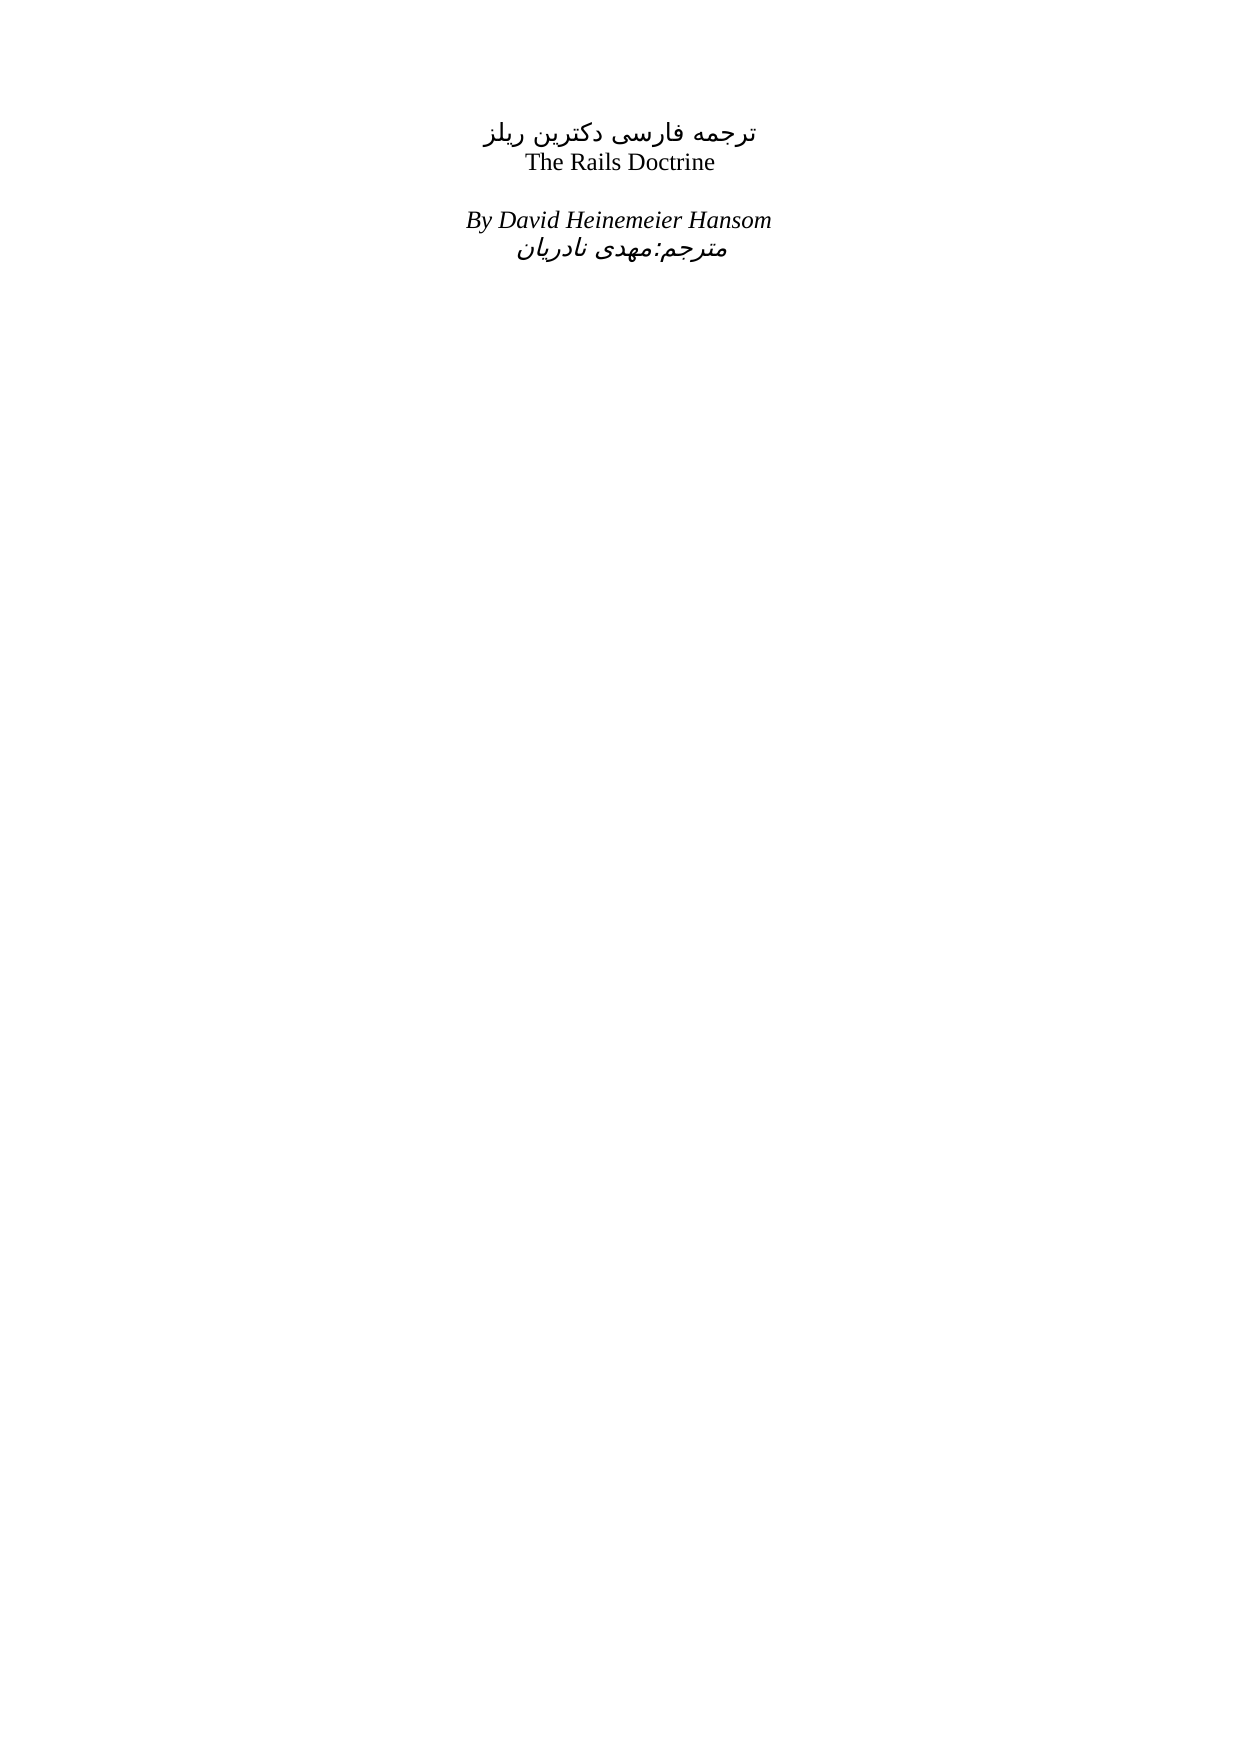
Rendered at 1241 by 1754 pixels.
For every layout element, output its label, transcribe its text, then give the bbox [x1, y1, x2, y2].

text The Rails Doctrine [118, 147, 1122, 176]
text مترجم:‌مهدی نادریان [118, 233, 1122, 263]
text By David Heinemeier Hansom [118, 205, 1122, 233]
text ترجمه فارسی دکترین ریلز [118, 118, 1122, 147]
